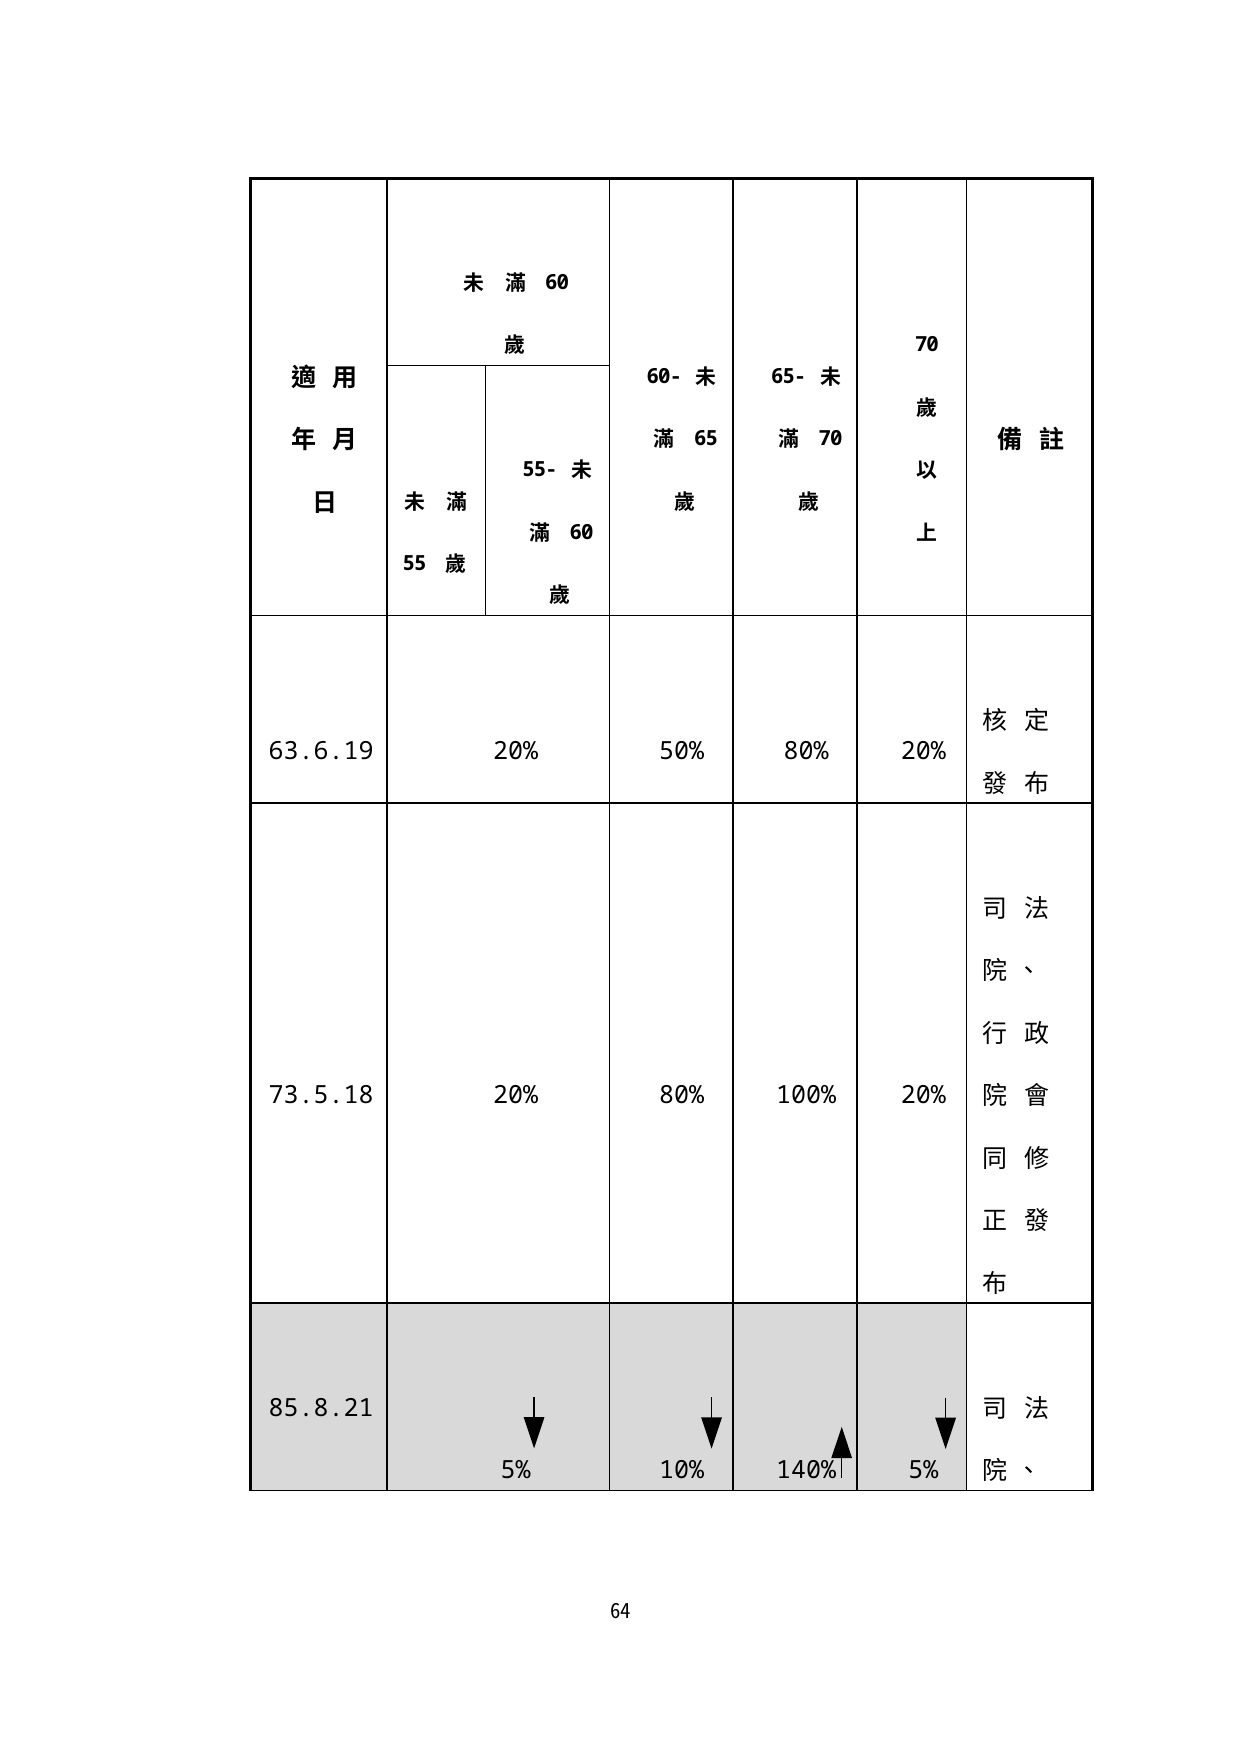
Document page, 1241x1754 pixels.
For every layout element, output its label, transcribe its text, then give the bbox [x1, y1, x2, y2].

table_header 未滿60歲 [388, 180, 609, 365]
table_cell 63.6.19 [252, 616, 386, 802]
table_header 適用年月日 [252, 180, 386, 615]
table_header 60-未滿65歲 [610, 180, 732, 615]
table_cell 5% [388, 1304, 609, 1490]
table_header 備註 [967, 180, 1091, 615]
table_cell 50% [610, 616, 732, 802]
table_cell 140% [734, 1304, 856, 1490]
table_cell 20% [858, 616, 966, 802]
table_cell 司法院、行政院會同修正發布 [967, 804, 1091, 1302]
table_cell 80% [610, 804, 732, 1302]
table_cell 85.8.21 [252, 1304, 386, 1490]
table_cell 20% [858, 804, 966, 1302]
table_cell 55-未滿60歲 [486, 366, 609, 615]
table_cell 80% [734, 616, 856, 802]
table_cell 20% [388, 804, 609, 1302]
table_cell 100% [734, 804, 856, 1302]
table_cell 20% [388, 616, 609, 802]
table_cell 未滿55歲 [388, 366, 485, 615]
table_header 65-未滿70歲 [734, 180, 856, 615]
table_cell 73.5.18 [252, 804, 386, 1302]
table_cell 10% [610, 1304, 732, 1490]
table_cell 核定發布 [967, 616, 1091, 802]
table_header 70歲以上 [858, 180, 966, 615]
table_cell 司法院、 [967, 1304, 1091, 1490]
table_cell 5% [858, 1304, 966, 1490]
